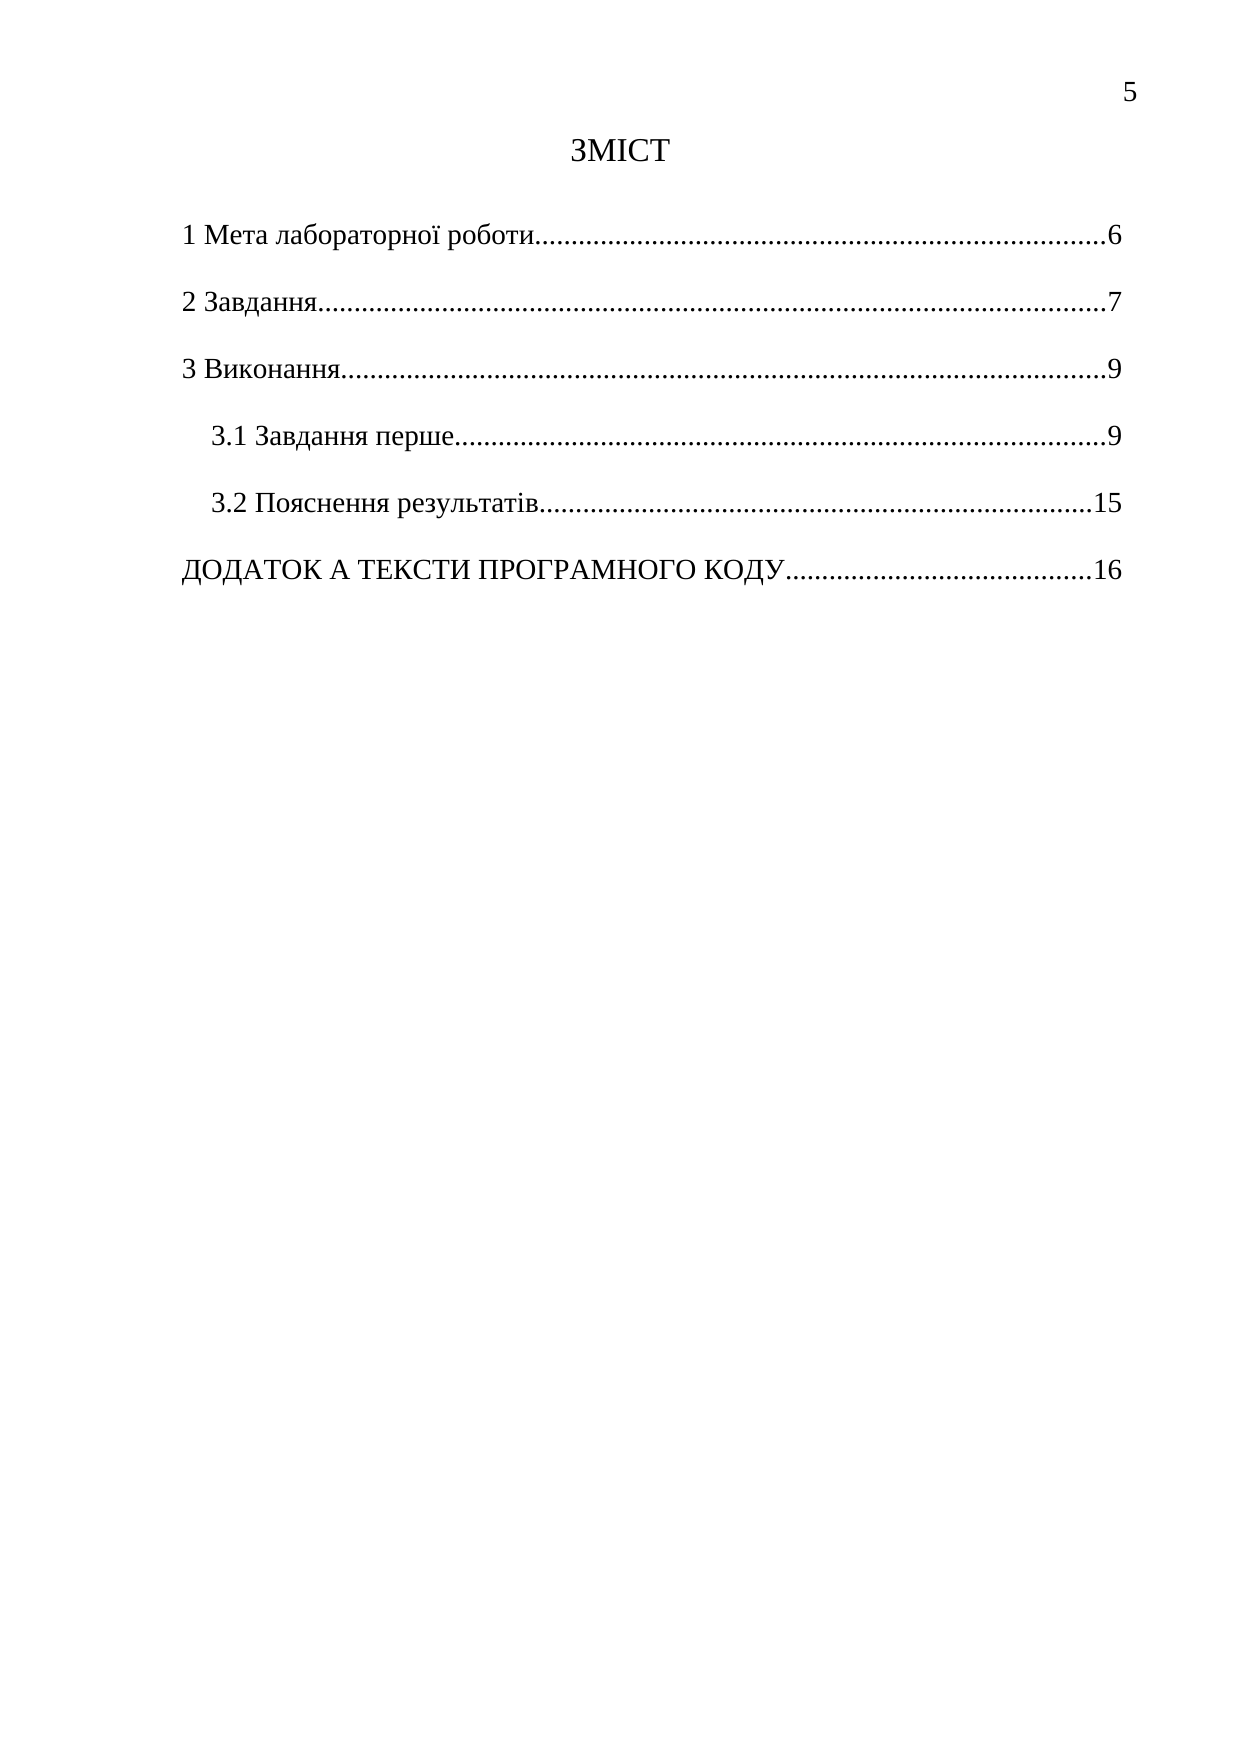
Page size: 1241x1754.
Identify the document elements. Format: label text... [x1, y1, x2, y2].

text 1 Мета лабораторної роботи 6 [182, 217, 1122, 250]
text ДОДАТОК А ТЕКСТИ ПРОГРАМНОГО КОДУ 16 [182, 552, 1122, 585]
text 2 Завдання 7 [182, 284, 1122, 317]
subtitle Зміст [118, 130, 1122, 168]
text 3 Виконання 9 [182, 351, 1122, 384]
text 3.1 Завдання перше 9 [182, 418, 1122, 451]
text 3.2 Пояснення результатів 15 [182, 485, 1122, 518]
